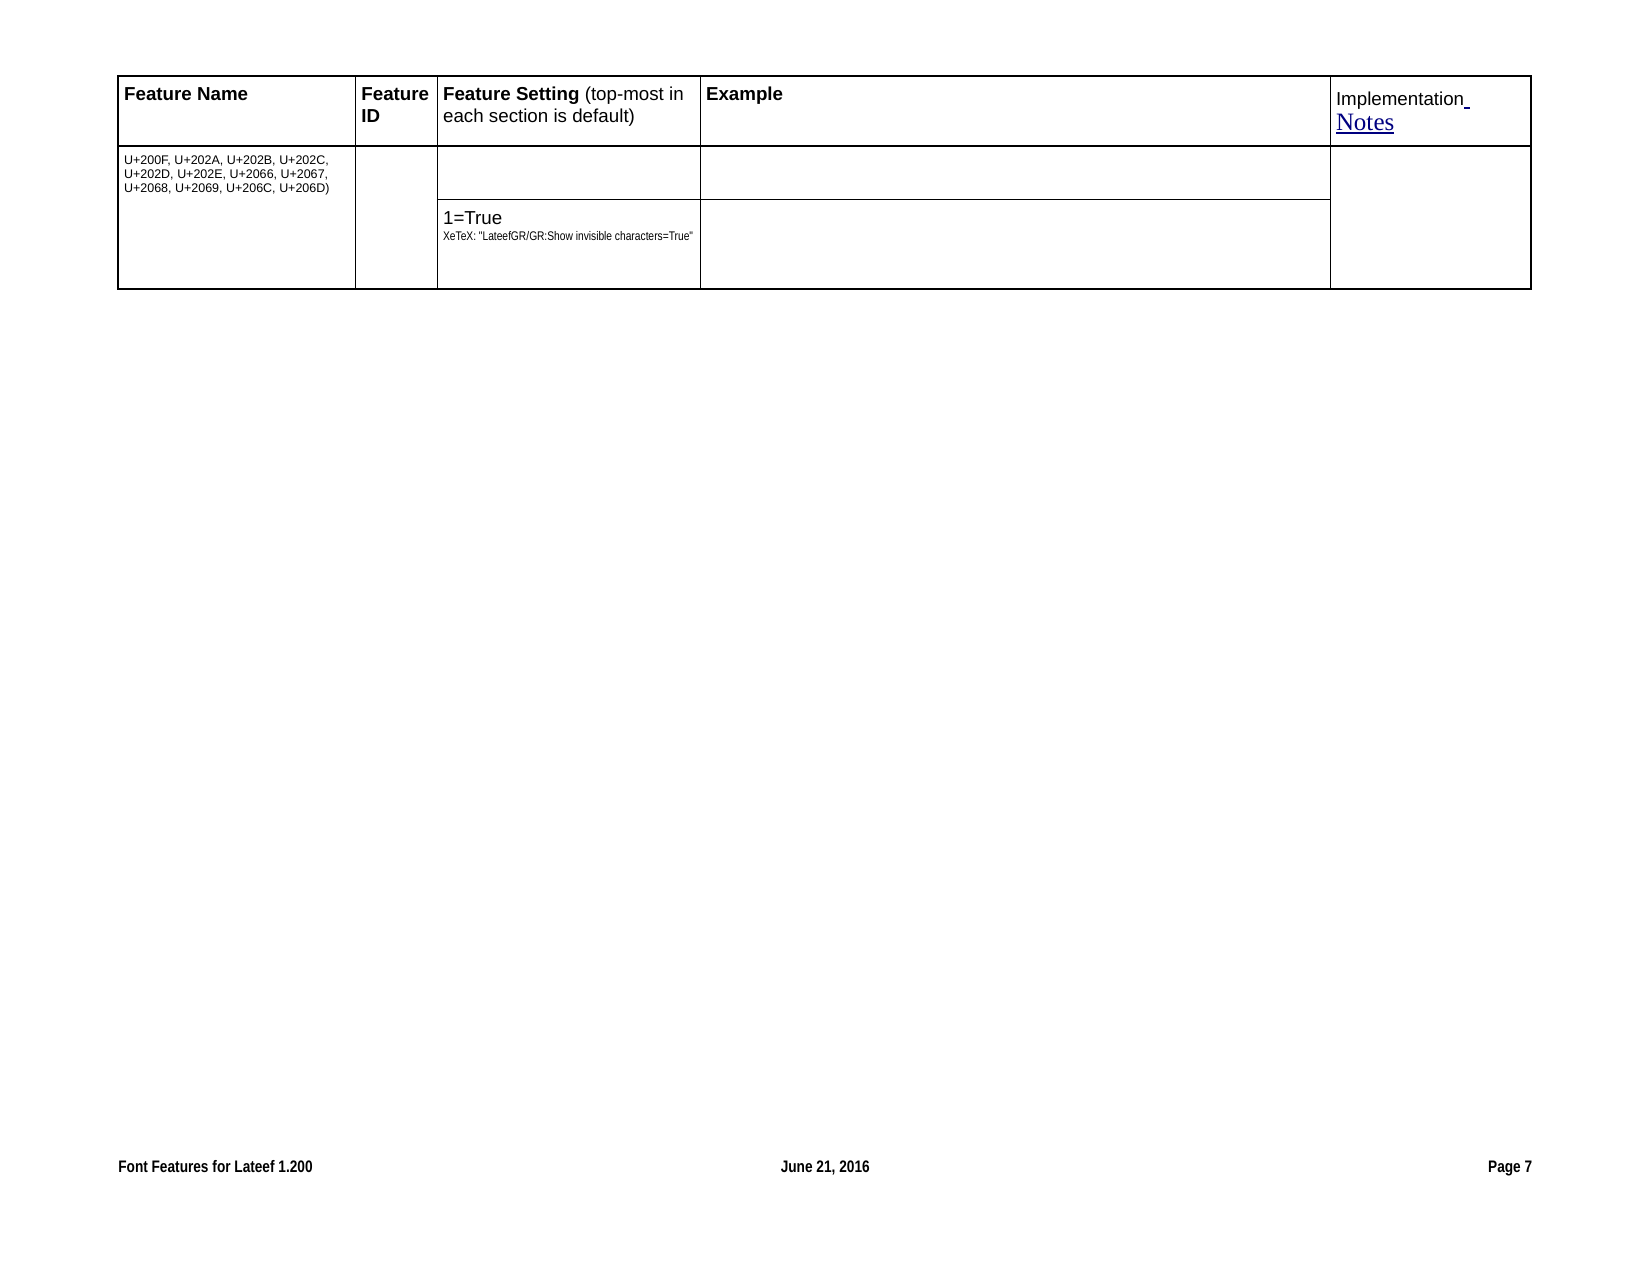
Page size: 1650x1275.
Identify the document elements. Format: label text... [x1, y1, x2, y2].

table_cell U+200F, U+202A, U+202B, U+202C, U+202D, U+202E, U+2066, U+2067, U+2068, U+2069, U+206C, U+206D) [119, 147, 355, 288]
table_header Feature ID [356, 77, 437, 144]
table_cell ؜ ‌ ‍‎ ‏ ‬ ⁦ ⁧ ⁨ ⁩ [701, 200, 1330, 288]
table_cell G [1331, 147, 1530, 288]
table_header Example [701, 77, 1330, 144]
table_cell 1=True XeTeX: "LateefGR/GR:Show invisible characters=True" [438, 200, 700, 288]
table_header Feature Setting (top-most in each section is default) [438, 77, 700, 144]
table_cell ؜ ‌ ‍‎ ‏ ‬ ⁦ ⁧ ⁨ ⁩ [701, 147, 1330, 199]
table_cell [438, 147, 700, 199]
table_cell [356, 147, 437, 288]
table_header Feature Name [119, 77, 355, 144]
table_header Implementation Notes [1331, 77, 1530, 144]
